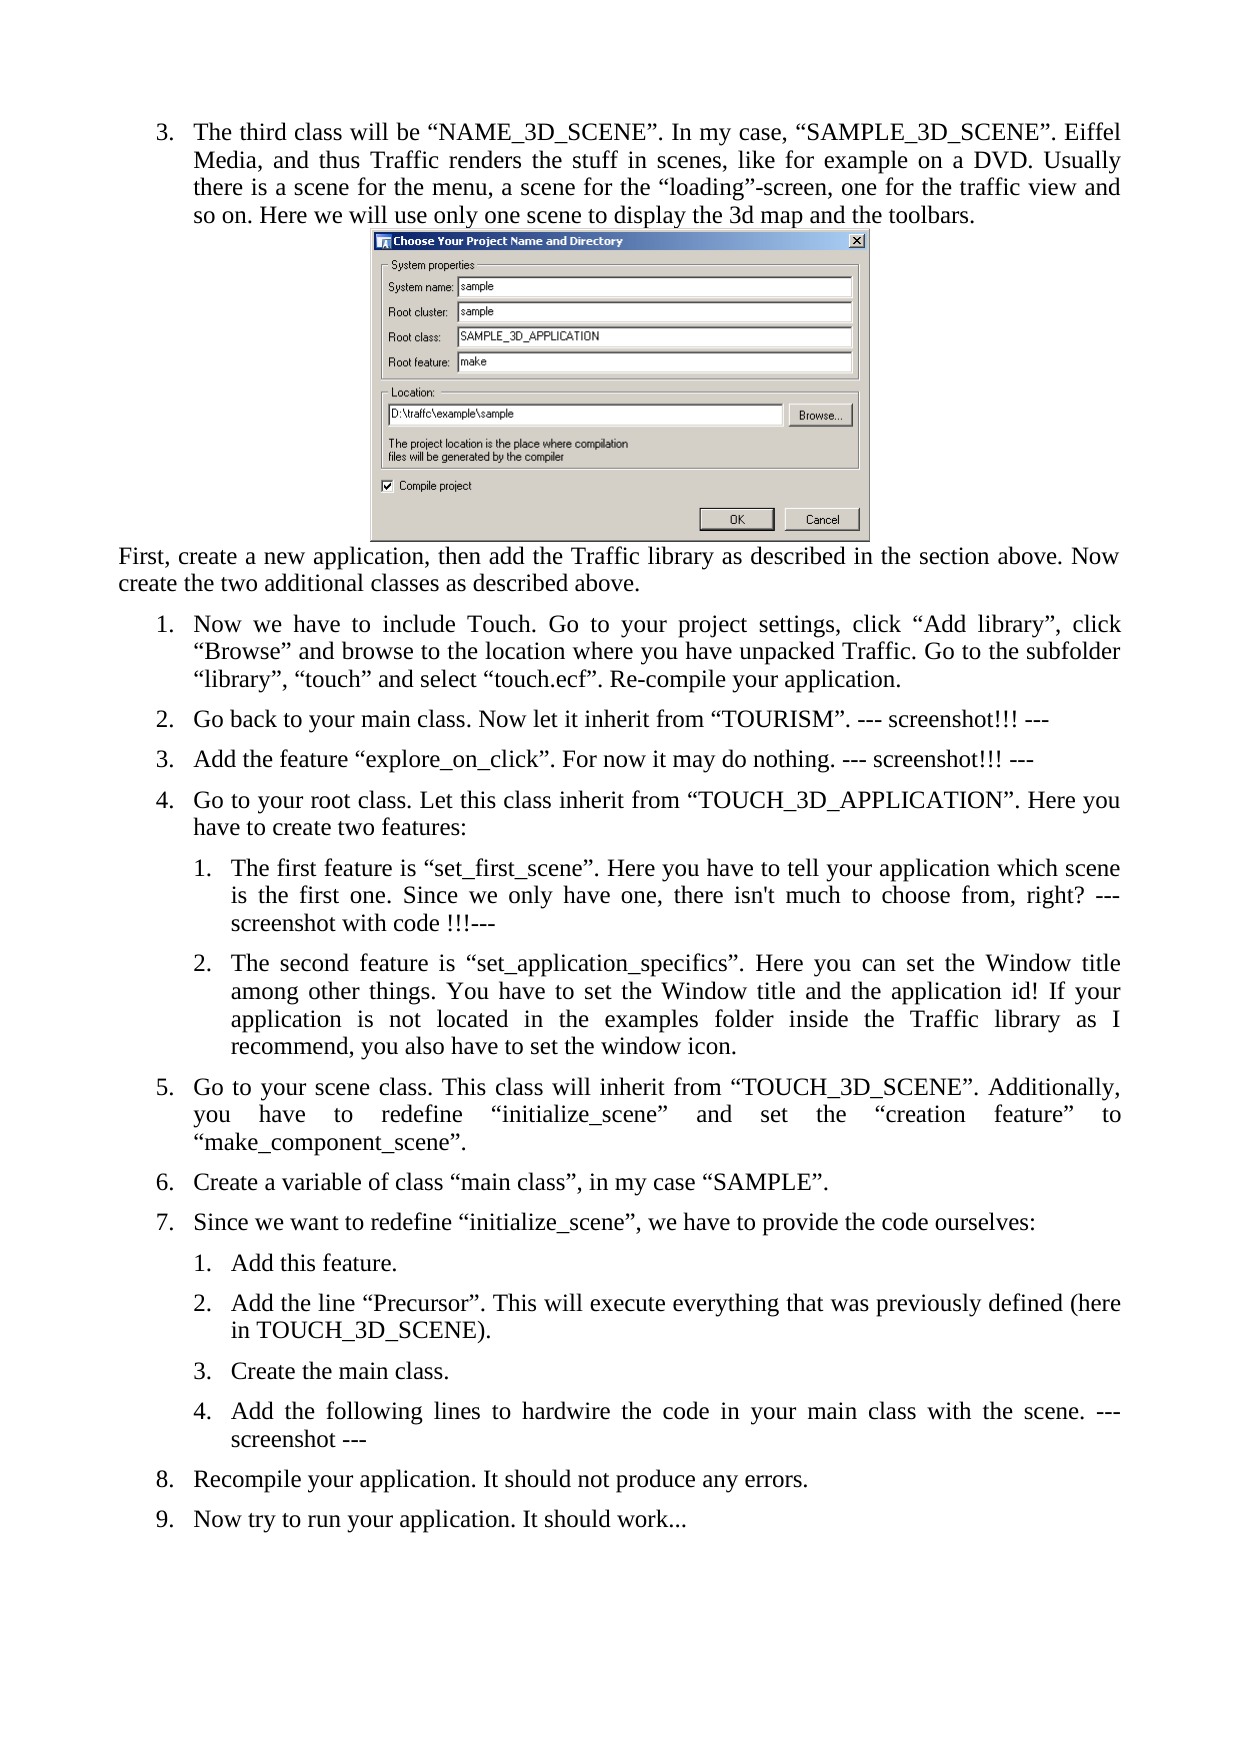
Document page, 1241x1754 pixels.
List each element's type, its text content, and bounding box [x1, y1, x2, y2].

list Create the main class. [193, 1357, 1122, 1384]
list Add the following lines to hardwire the code in your main class with the scene. --- screenshot --- [193, 1397, 1122, 1452]
picture [370, 228, 870, 542]
list Go to your scene class. This class will inherit from “TOUCH_3D_SCENE”. Additionally, you have to redefine “initialize_scene” and set the “creation feature” to “make_component_scene”. [156, 1073, 1122, 1156]
list Since we want to redefine “initialize_scene”, we have to provide the code ourselves: [156, 1208, 1122, 1236]
list Now we have to include Touch. Go to your project settings, click “Add library”, click “Browse” and browse to the location where you have unpacked Traffic. Go to the subfolder “library”, “touch” and select “touch.ecf”. Re-compile your application. [156, 610, 1122, 693]
list Now try to run your application. It should work... [156, 1505, 1122, 1533]
list Go back to your main class. Now let it inherit from “TOURISM”. --- screenshot!!! --- [156, 705, 1122, 733]
list Recompile your application. It should not produce any errors. [156, 1465, 1122, 1493]
list Add this feature. [193, 1249, 1122, 1276]
list The first feature is “set_first_scene”. Here you have to tell your application which scene is the first one. Since we only have one, there isn't much to choose from, right? --- screenshot with code !!!--- [193, 854, 1122, 937]
list Add the feature “explore_on_click”. For now it may do nothing. --- screenshot!!! --- [156, 746, 1122, 773]
list Go to your root class. Let this class inherit from “TOUCH_3D_APPLICATION”. Here you have to create two features: [156, 786, 1122, 841]
list Add the line “Precursor”. This will execute everything that was previously defined (here in TOUCH_3D_SCENE). [193, 1289, 1122, 1344]
list The second feature is “set_application_specifics”. Here you can set the Window title among other things. You have to set the Window title and the application id! If your application is not located in the examples folder inside the Traffic library as I recommend, you also have to set the window icon. [193, 949, 1122, 1060]
list The third class will be “NAME_3D_SCENE”. In my case, “SAMPLE_3D_SCENE”. Eiffel Media, and thus Traffic renders the stuff in scenes, like for example on a DVD. Usually there is a scene for the menu, a scene for the “loading”-screen, one for the traffic view and so on. Here we will use only one scene to display the 3d map and the toolbars. [156, 118, 1122, 229]
text First, create a new application, then add the Traffic library as described in the section above. Now create the two additional classes as described above. [118, 542, 1122, 597]
list Create a variable of class “main class”, in my case “SAMPLE”. [156, 1168, 1122, 1196]
